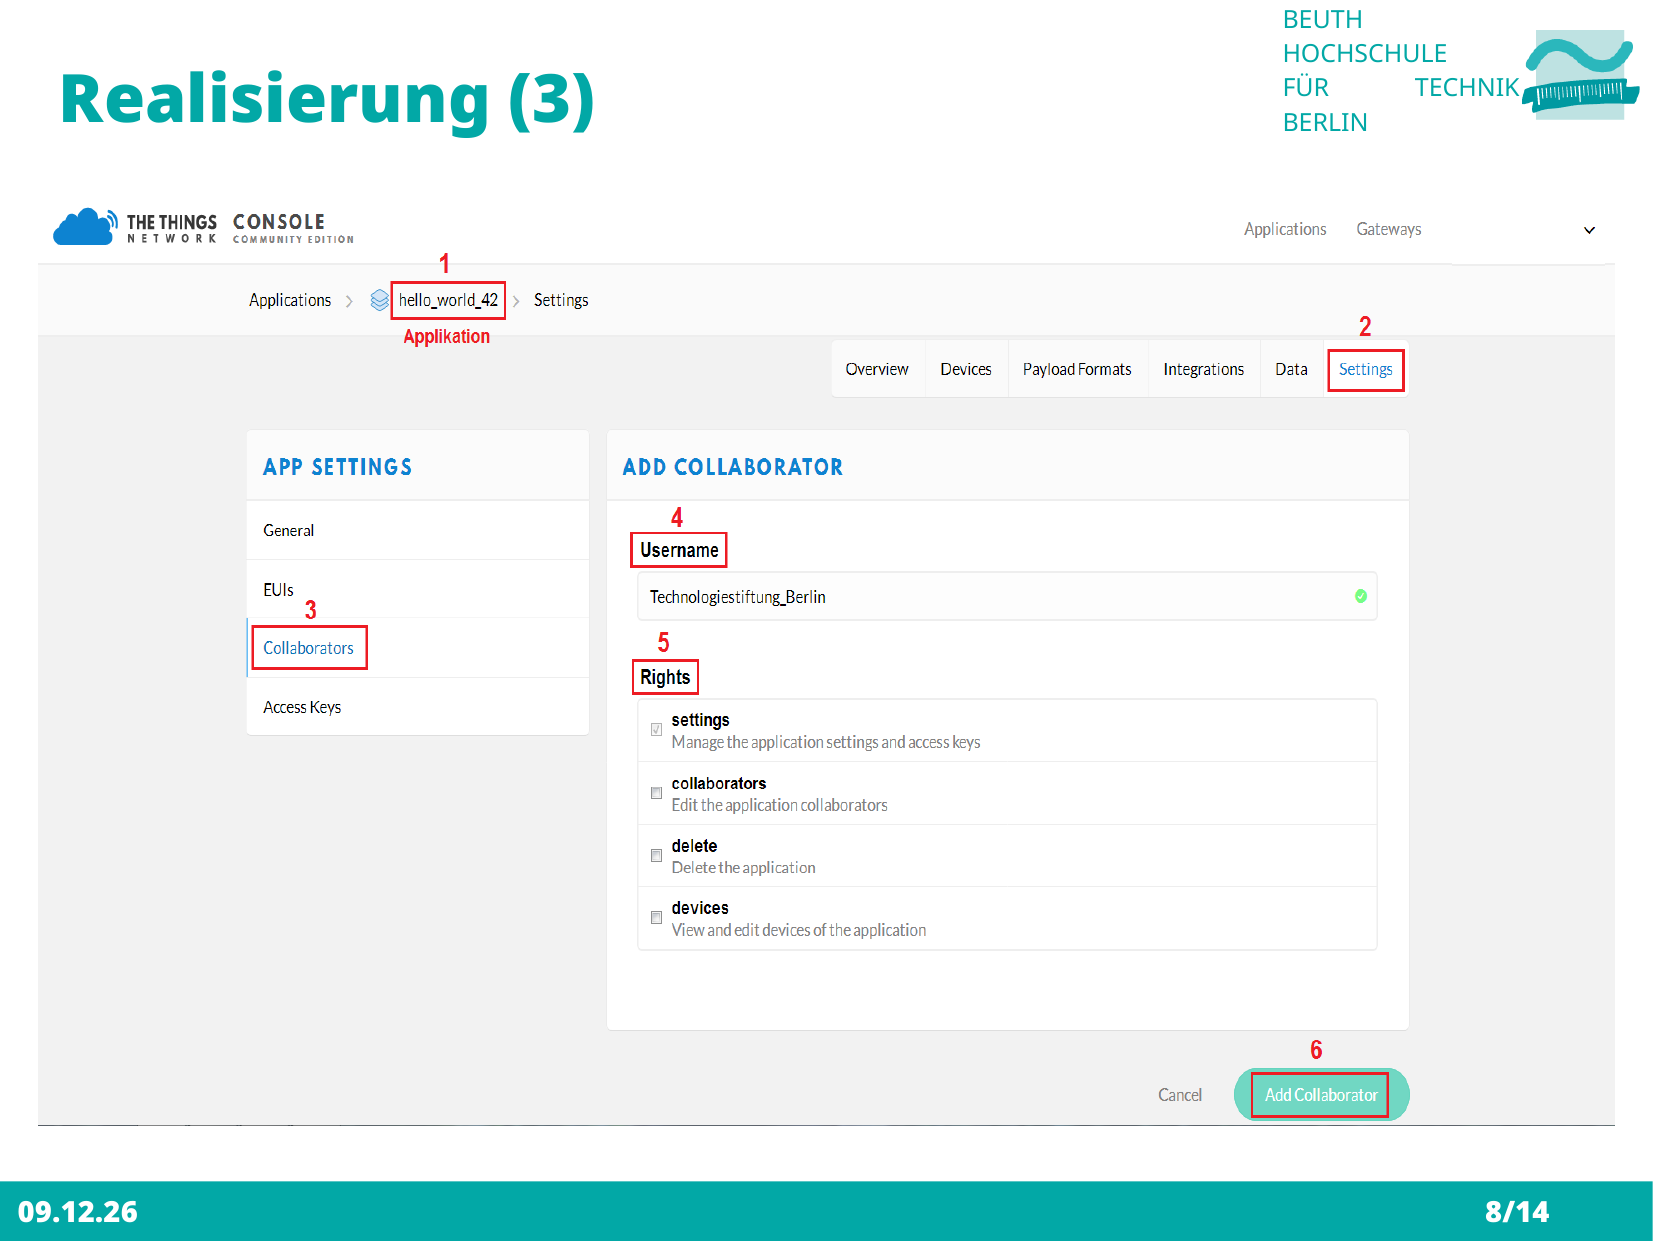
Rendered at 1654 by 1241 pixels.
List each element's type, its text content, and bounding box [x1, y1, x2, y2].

title Realisierung (3) [58, 35, 1240, 142]
picture [1522, 30, 1640, 120]
picture [38, 194, 1615, 1127]
